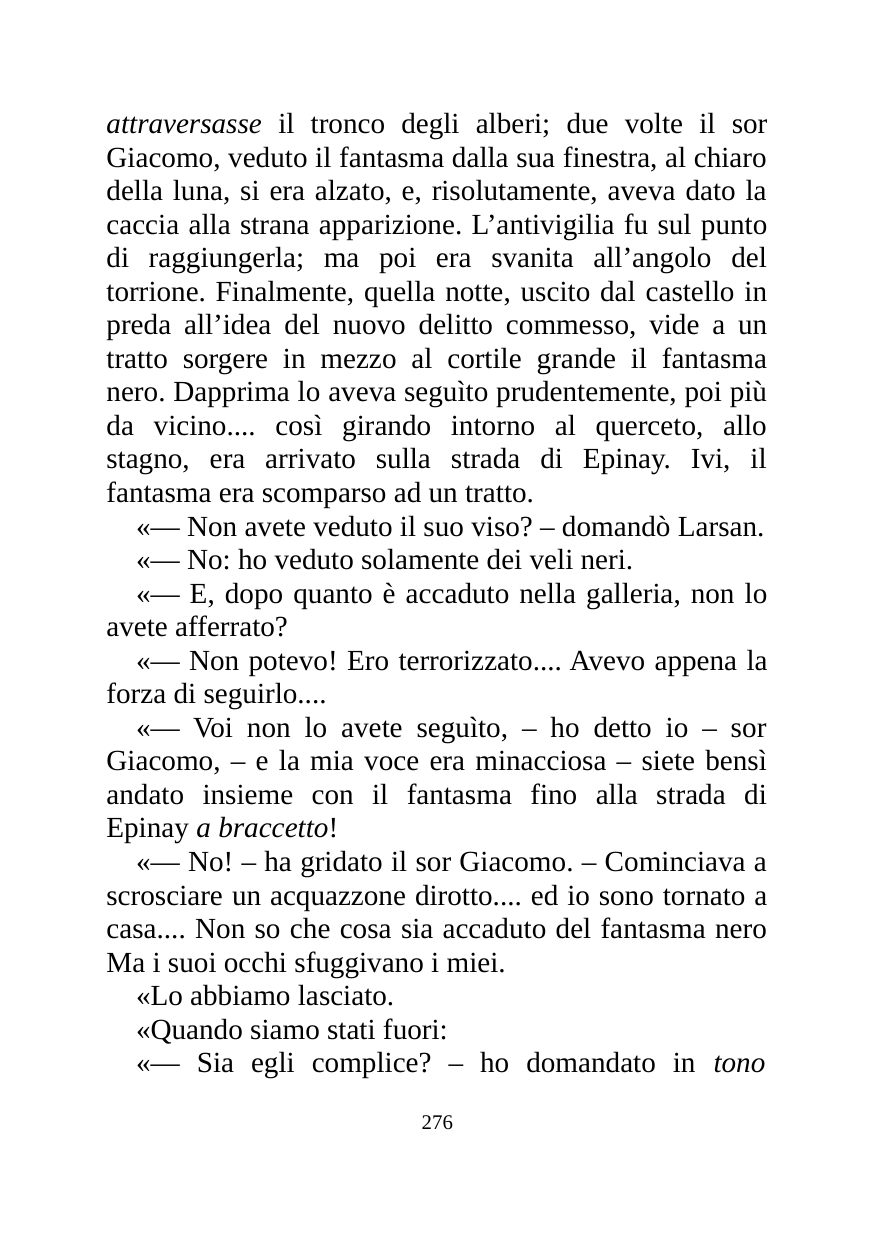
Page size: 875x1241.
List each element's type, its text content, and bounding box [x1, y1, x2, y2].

text «— No: ho veduto solamente dei veli neri. [106, 542, 768, 576]
text «Lo abbiamo lasciato. [106, 978, 768, 1012]
text «— Sia egli complice? – ho domandato in tono [106, 1045, 768, 1079]
text «— Non avete veduto il suo viso? – domandò Larsan. [106, 509, 768, 542]
text attraversasse il tronco degli alberi; due volte il sor Giacomo, veduto il fantasma dalla sua finestra, al chiaro della luna, si era alzato, e, risolutamente, aveva dato la caccia alla strana apparizione. L’antivigilia fu sul punto di raggiungerla; ma poi era svanita all’angolo del torrione. Finalmente, quella notte, uscito dal castello in preda all’idea del nuovo delitto commesso, vide a un tratto sorgere in mezzo al cortile grande il fantasma nero. Dapprima lo aveva seguìto prudentemente, poi più da vicino.... così girando intorno al querceto, allo stagno, era arrivato sulla strada di Epinay. Ivi, il fantasma era scomparso ad un tratto. [106, 106, 768, 509]
text «— E, dopo quanto è accaduto nella galleria, non lo avete afferrato? [106, 576, 768, 643]
text «— Voi non lo avete seguìto, – ho detto io – sor Giacomo, – e la mia voce era minacciosa – siete bensì andato insieme con il fantasma fino alla strada di Epinay a braccetto! [106, 710, 768, 844]
text «— Non potevo! Ero terrorizzato.... Avevo appena la forza di seguirlo.... [106, 643, 768, 710]
text «Quando siamo stati fuori: [106, 1012, 768, 1045]
text «— No! – ha gridato il sor Giacomo. – Cominciava a scrosciare un acquazzone dirotto.... ed io sono tornato a casa.... Non so che cosa sia accaduto del fantasma nero Ma i suoi occhi sfuggivano i miei. [106, 844, 768, 978]
